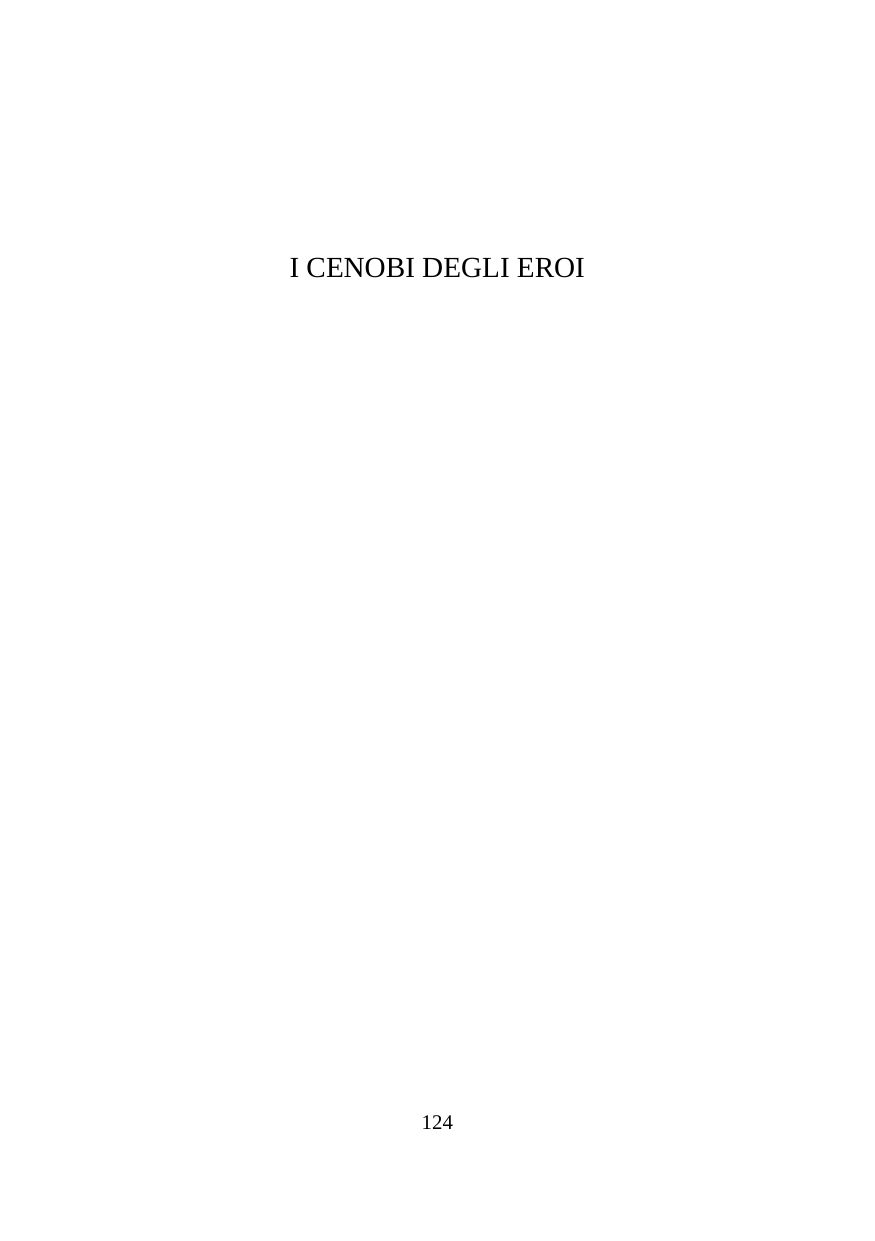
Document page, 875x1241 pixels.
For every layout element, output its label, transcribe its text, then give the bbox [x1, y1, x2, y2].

text I CENOBI DEGLI EROI [106, 250, 768, 283]
